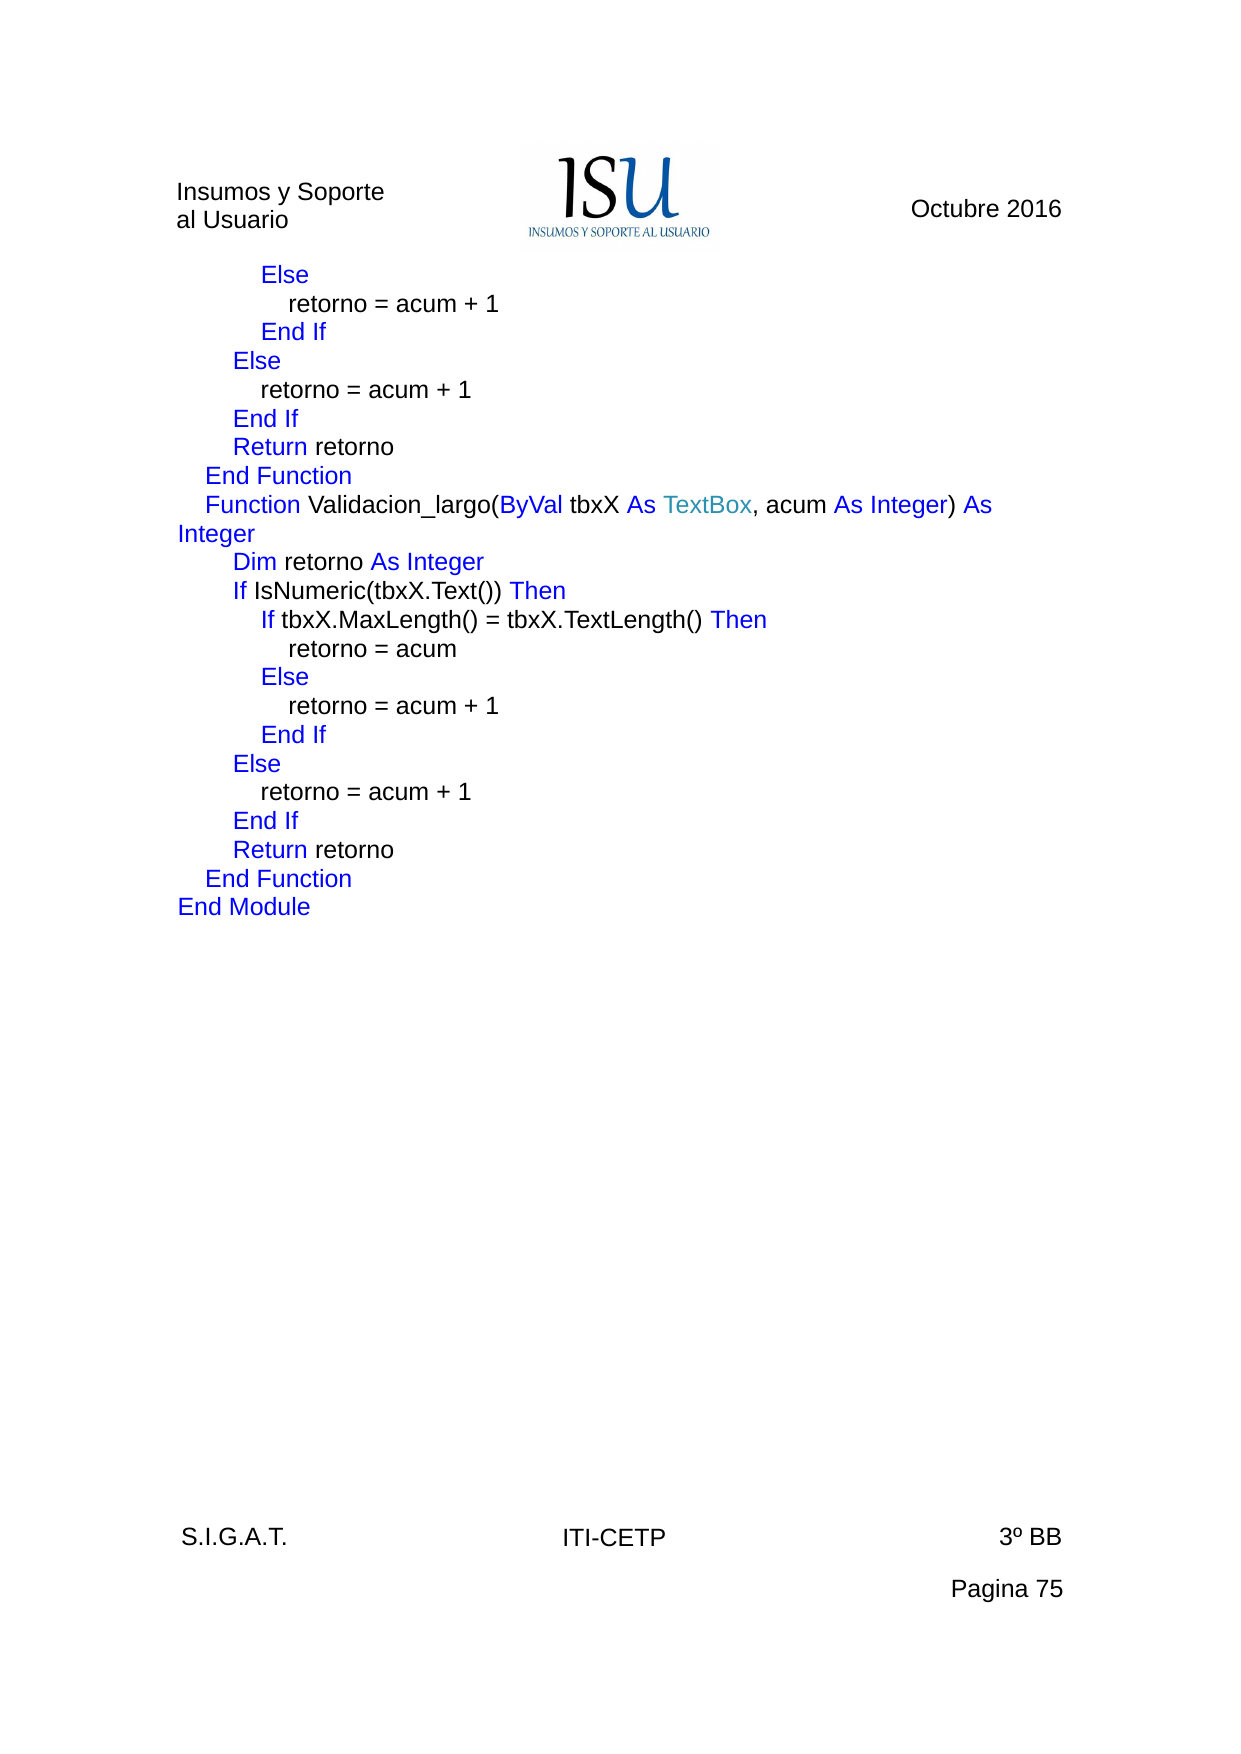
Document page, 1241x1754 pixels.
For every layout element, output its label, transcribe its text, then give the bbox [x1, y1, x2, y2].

text End Function [177, 461, 1063, 490]
picture [517, 138, 723, 252]
text Else [177, 748, 1063, 777]
text retorno = acum [177, 633, 1063, 662]
text Dim retorno As Integer [177, 547, 1063, 576]
text Return retorno [177, 835, 1063, 863]
text End Module [177, 892, 1063, 921]
text Else [177, 260, 1063, 288]
text retorno = acum + 1 [177, 777, 1063, 806]
text retorno = acum + 1 [177, 691, 1063, 720]
text Function Validacion_largo(ByVal tbxX As TextBox, acum As Integer) As Integer [177, 490, 1063, 547]
text End Function [177, 863, 1063, 892]
text End If [177, 806, 1063, 835]
text Else [177, 662, 1063, 691]
text Return retorno [177, 432, 1063, 461]
text If tbxX.MaxLength() = tbxX.TextLength() Then [177, 605, 1063, 633]
text End If [177, 403, 1063, 432]
text If IsNumeric(tbxX.Text()) Then [177, 576, 1063, 605]
text End If [177, 317, 1063, 346]
text End If [177, 720, 1063, 748]
text retorno = acum + 1 [177, 375, 1063, 403]
text Else [177, 346, 1063, 375]
text retorno = acum + 1 [177, 288, 1063, 317]
